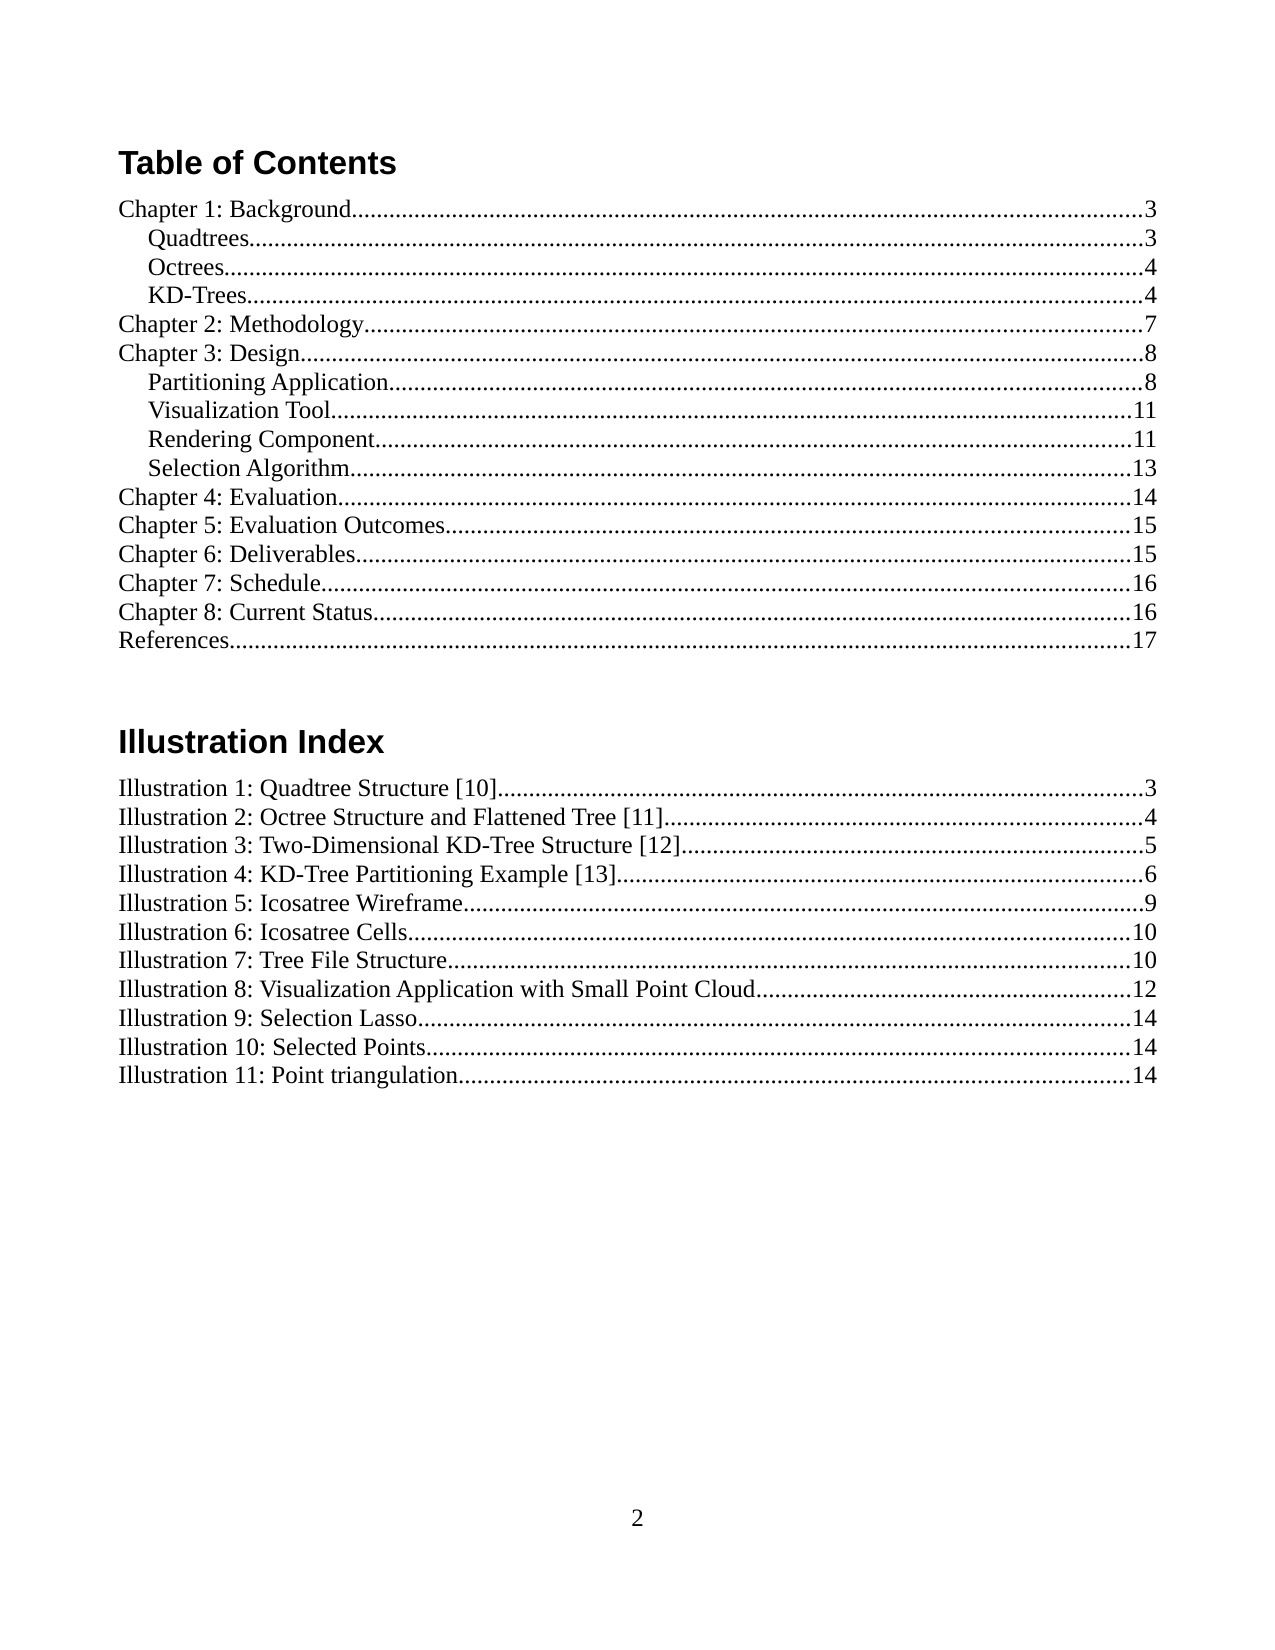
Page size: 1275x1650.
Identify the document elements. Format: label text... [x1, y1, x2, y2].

text Illustration 3: Two-Dimensional KD-Tree Structure [12] 5 [118, 831, 1157, 859]
text Chapter 1: Background 3 [118, 194, 1157, 223]
subtitle Table of Contents [118, 143, 1157, 182]
text Chapter 8: Current Status 16 [118, 597, 1157, 625]
text Illustration 5: Icosatree Wireframe 9 [118, 888, 1157, 917]
text Chapter 7: Schedule 16 [118, 568, 1157, 597]
text Illustration 10: Selected Points 14 [118, 1032, 1157, 1061]
text Illustration 4: KD-Tree Partitioning Example [13] 6 [118, 859, 1157, 888]
text Chapter 5: Evaluation Outcomes 15 [118, 510, 1157, 539]
text Illustration 8: Visualization Application with Small Point Cloud 12 [118, 974, 1157, 1003]
text Illustration 11: Point triangulation 14 [118, 1061, 1157, 1089]
text Chapter 2: Methodology 7 [118, 309, 1157, 338]
text Illustration 6: Icosatree Cells 10 [118, 917, 1157, 946]
text Illustration 1: Quadtree Structure [10] 3 [118, 773, 1157, 802]
text Quadtrees 3 [148, 223, 1157, 252]
text Selection Algorithm 13 [148, 453, 1157, 482]
subtitle Illustration Index [118, 722, 1157, 761]
text Rendering Component 11 [148, 424, 1157, 453]
text Chapter 4: Evaluation 14 [118, 482, 1157, 510]
text Illustration 9: Selection Lasso 14 [118, 1003, 1157, 1032]
text References 17 [118, 625, 1157, 654]
text KD-Trees 4 [148, 280, 1157, 309]
text Partitioning Application 8 [148, 367, 1157, 395]
text Illustration 2: Octree Structure and Flattened Tree [11] 4 [118, 802, 1157, 831]
text Chapter 3: Design 8 [118, 338, 1157, 367]
text Visualization Tool 11 [148, 395, 1157, 424]
text Illustration 7: Tree File Structure 10 [118, 946, 1157, 974]
text Chapter 6: Deliverables 15 [118, 539, 1157, 568]
text Octrees 4 [148, 252, 1157, 280]
